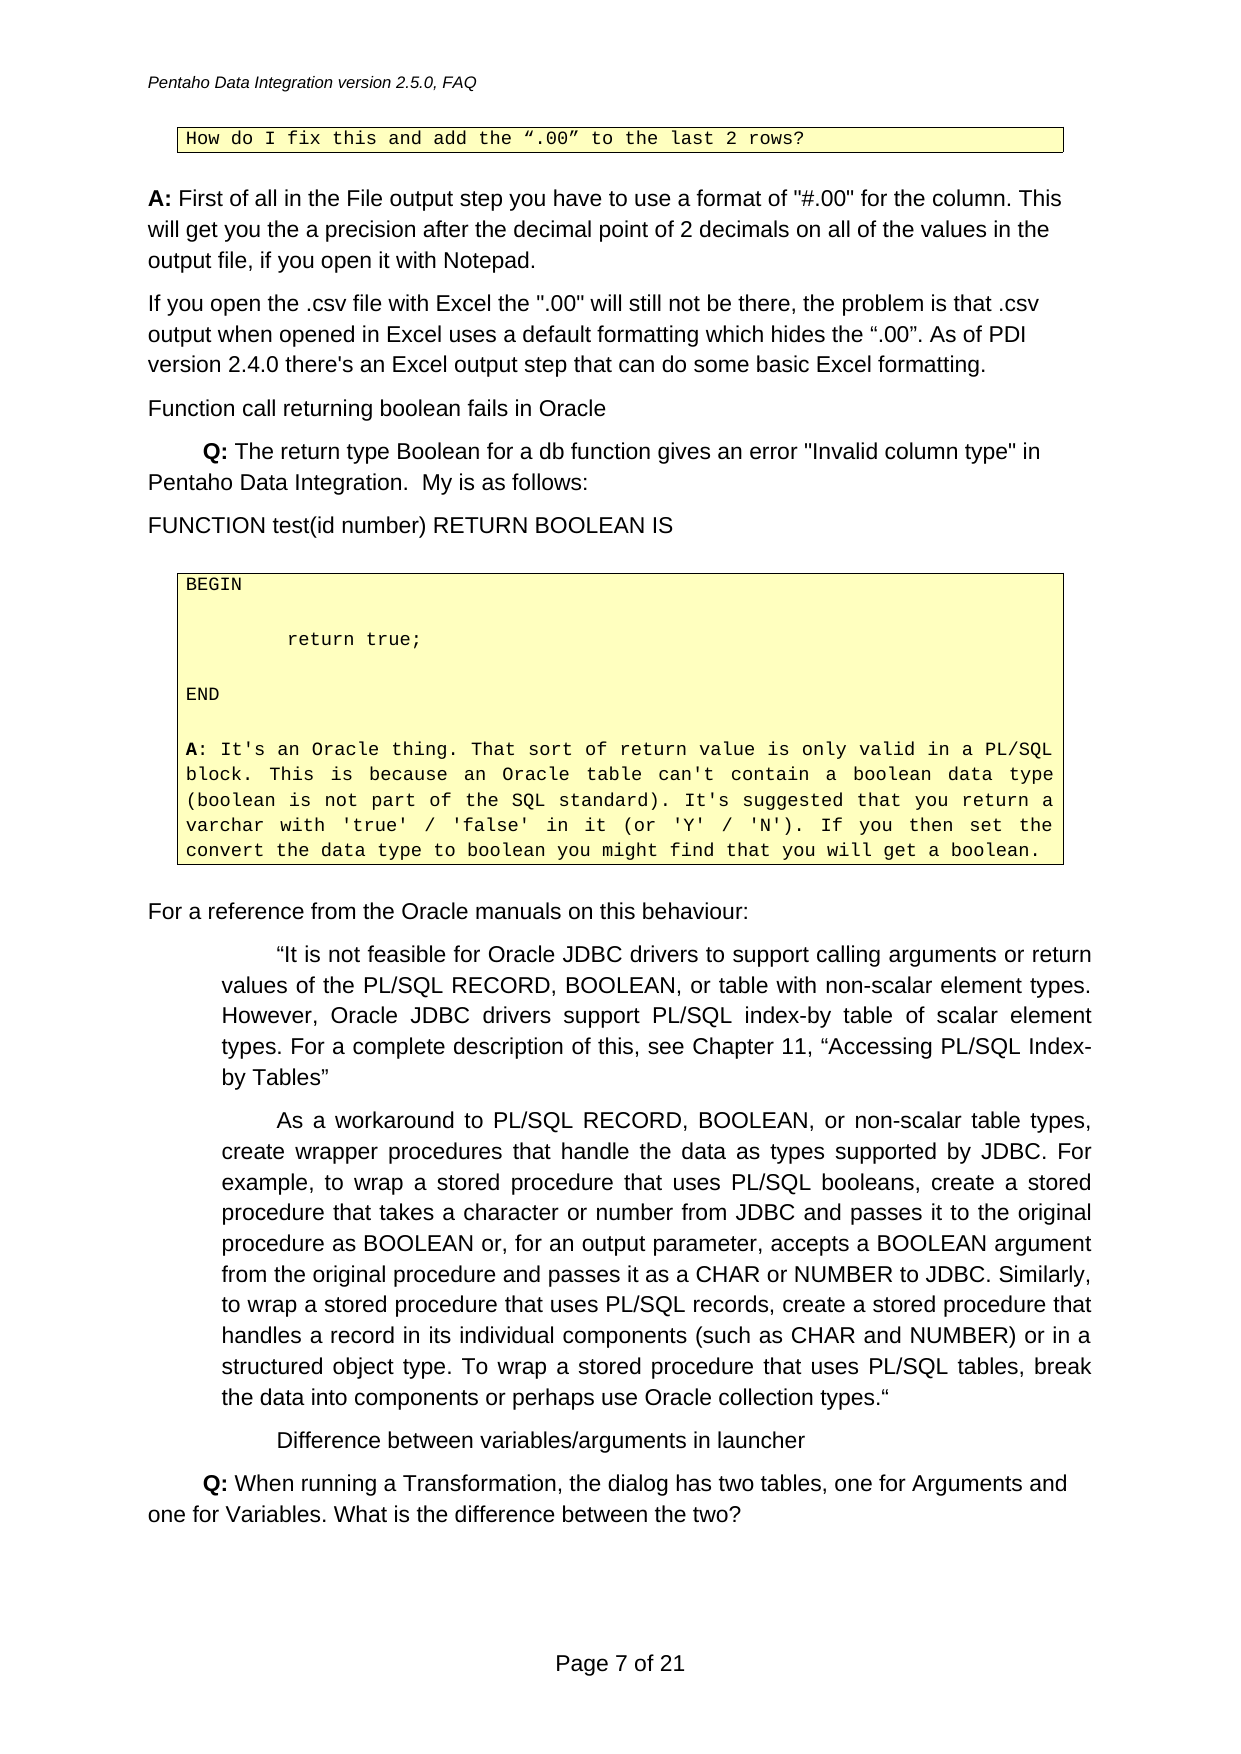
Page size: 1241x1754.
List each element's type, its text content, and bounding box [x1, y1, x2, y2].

text BEGIN [178, 574, 1063, 596]
text How do I fix this and add the “.00” to the last 2 rows? [178, 128, 1063, 152]
text As a workaround to PL/SQL RECORD, BOOLEAN, or non-scalar table types, create wrapper procedures that handle the data as types supported by JDBC. For example, to wrap a stored procedure that uses PL/SQL booleans, create a stored procedure that takes a character or number from JDBC and passes it to the original procedure as BOOLEAN or, for an output parameter, accepts a BOOLEAN argument from the original procedure and passes it as a CHAR or NUMBER to JDBC. Similarly, to wrap a stored procedure that uses PL/SQL records, create a stored procedure that handles a record in its individual components (such as CHAR and NUMBER) or in a structured object type. To wrap a stored procedure that uses PL/SQL tables, break the data into components or perhaps use Oracle collection types.“ [221, 1108, 1092, 1410]
text Function call returning boolean fails in Oracle [148, 395, 1092, 421]
text Difference between variables/arguments in launcher [221, 1428, 1092, 1453]
text FUNCTION test(id number) RETURN BOOLEAN IS [148, 512, 1092, 538]
text If you open the .csv file with Excel the ".00" will still not be there, the problem is that .csv output when opened in Excel uses a default formatting which hides the “.00”. As of PDI version 2.4.0 there's an Excel output step that can do some basic Excel formatting. [148, 291, 1092, 378]
text For a reference from the Oracle manuals on this behaviour: [148, 898, 1092, 924]
text return true; [178, 628, 1063, 651]
text END [178, 682, 1063, 706]
text A: It's an Oracle thing. That sort of return value is only valid in a PL/SQL block. This is because an Oracle table can't contain a boolean data type (boolean is not part of the SQL standard). It's suggested that you return a varchar with 'true' / 'false' in it (or 'Y' / 'N'). If you then set the convert the data type to boolean you might find that you will get a boolean. [178, 737, 1063, 864]
text A: First of all in the File output step you have to use a format of "#.00" for the column. This will get you the a precision after the decimal point of 2 decimals on all of the values in the output file, if you open it with Notepad. [148, 186, 1092, 273]
text “It is not feasible for Oracle JDBC drivers to support calling arguments or return values of the PL/SQL RECORD, BOOLEAN, or table with non-scalar element types. However, Oracle JDBC drivers support PL/SQL index-by table of scalar element types. For a complete description of this, see Chapter 11, “Accessing PL/SQL Index-by Tables” [221, 942, 1092, 1090]
text Q: When running a Transformation, the dialog has two tables, one for Arguments and one for Variables. What is the difference between the two? [148, 1471, 1092, 1527]
text Q: The return type Boolean for a db function gives an error "Invalid column type" in Pentaho Data Integration. My is as follows: [148, 438, 1092, 495]
